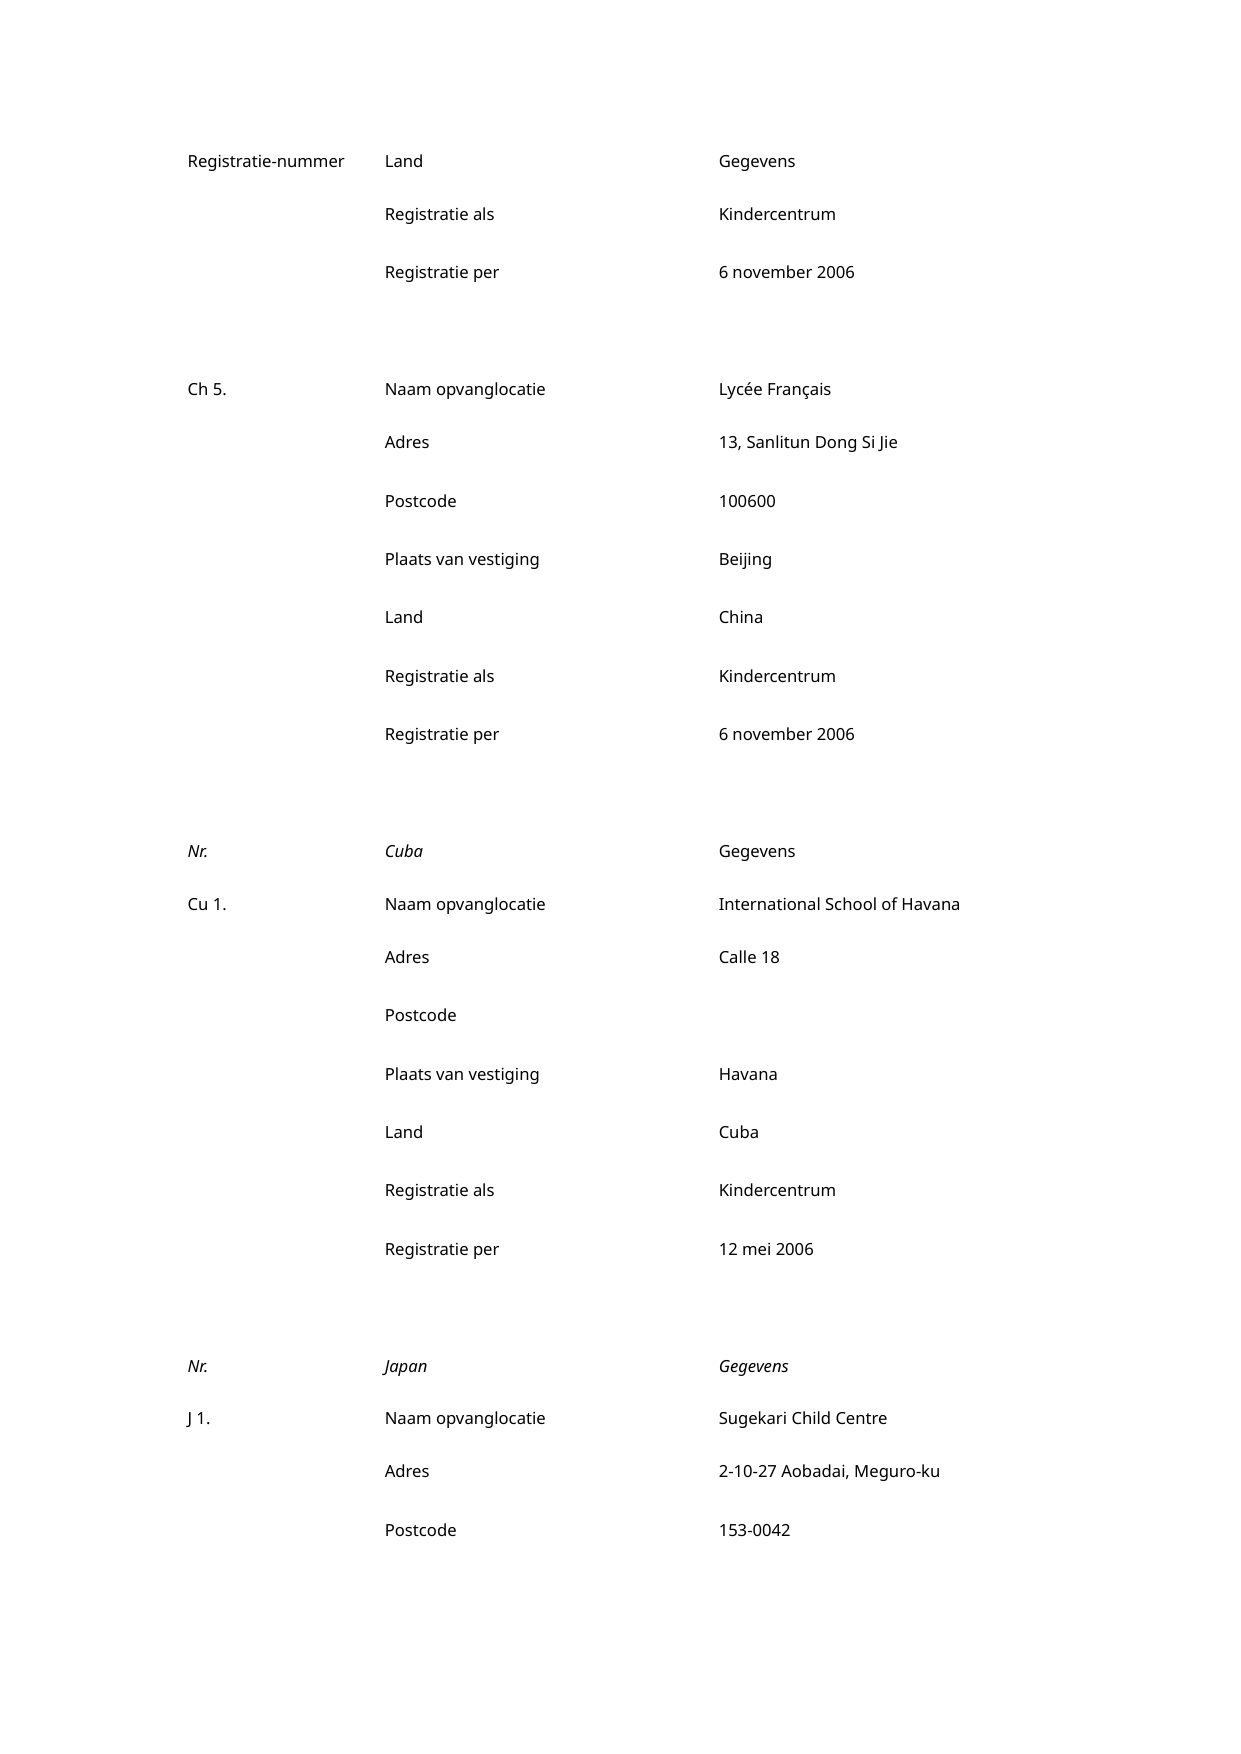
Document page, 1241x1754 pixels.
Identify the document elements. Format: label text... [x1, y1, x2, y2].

table_cell [188, 320, 384, 378]
table_cell 6 november 2006 [719, 261, 1053, 319]
table_cell Kindercentrum [719, 1179, 1053, 1237]
table_header Gegevens [719, 150, 1053, 203]
table_cell [719, 781, 1053, 840]
table_cell Gegevens [719, 840, 1053, 892]
table_cell Japan [385, 1354, 718, 1407]
table_cell Plaats van vestiging [385, 1062, 718, 1121]
table_cell Land [385, 606, 718, 664]
table_cell Adres [385, 945, 718, 1004]
table_cell [188, 945, 384, 1004]
table_cell [188, 723, 384, 781]
table_cell [188, 548, 384, 606]
table_cell Postcode [385, 1518, 718, 1577]
table_header Registratie-nummer [188, 150, 384, 203]
table_cell 6 november 2006 [719, 723, 1053, 781]
table_cell Cu 1. [188, 893, 384, 945]
table_cell Havana [719, 1062, 1053, 1121]
table_cell 153-0042 [719, 1518, 1053, 1577]
table_cell [188, 781, 384, 840]
table_cell [188, 1004, 384, 1062]
table_cell Postcode [385, 489, 718, 548]
table_cell 12 mei 2006 [719, 1238, 1053, 1296]
table_cell [188, 1296, 384, 1354]
table_cell Sugekari Child Centre [719, 1407, 1053, 1460]
table_cell Cuba [719, 1121, 1053, 1179]
table_cell China [719, 606, 1053, 664]
table_cell Registratie per [385, 261, 718, 319]
table_cell [188, 1121, 384, 1179]
table_cell Nr. [188, 1354, 384, 1407]
table_cell 100600 [719, 489, 1053, 548]
table_cell J 1. [188, 1407, 384, 1460]
table_cell [188, 665, 384, 723]
table_cell [188, 203, 384, 261]
table_cell Adres [385, 1460, 718, 1518]
table_cell 2-10-27 Aobadai, Meguro-ku [719, 1460, 1053, 1518]
table_cell Gegevens [719, 1354, 1053, 1407]
table_cell [188, 1062, 384, 1121]
table_cell [385, 1296, 718, 1354]
table_header Land [385, 150, 718, 203]
table_cell [719, 320, 1053, 378]
table_cell Registratie per [385, 723, 718, 781]
table_cell [188, 606, 384, 664]
table_cell [188, 261, 384, 319]
table_cell Naam opvanglocatie [385, 1407, 718, 1460]
table_cell Adres [385, 431, 718, 489]
table_cell [188, 1460, 384, 1518]
table_cell Nr. [188, 840, 384, 892]
table_cell Kindercentrum [719, 203, 1053, 261]
table_cell Registratie als [385, 1179, 718, 1237]
table_cell Registratie per [385, 1238, 718, 1296]
table_cell Ch 5. [188, 378, 384, 431]
table_cell 13, Sanlitun Dong Si Jie [719, 431, 1053, 489]
table_cell Calle 18 [719, 945, 1053, 1004]
table_cell Beijing [719, 548, 1053, 606]
table_cell Kindercentrum [719, 665, 1053, 723]
table_cell [719, 1296, 1053, 1354]
table_cell [188, 431, 384, 489]
table_cell [188, 1518, 384, 1577]
table_cell Plaats van vestiging [385, 548, 718, 606]
table_cell Registratie als [385, 665, 718, 723]
table_cell Registratie als [385, 203, 718, 261]
table_cell Naam opvanglocatie [385, 893, 718, 945]
table_cell [188, 489, 384, 548]
table_cell International School of Havana [719, 893, 1053, 945]
table_cell [188, 1238, 384, 1296]
table_cell Cuba [385, 840, 718, 892]
table_cell Postcode [385, 1004, 718, 1062]
table_cell Land [385, 1121, 718, 1179]
table_cell [385, 320, 718, 378]
table_cell [385, 781, 718, 840]
table_cell [719, 1004, 1053, 1062]
table_cell Lycée Français [719, 378, 1053, 431]
table_cell Naam opvanglocatie [385, 378, 718, 431]
table_cell [188, 1179, 384, 1237]
